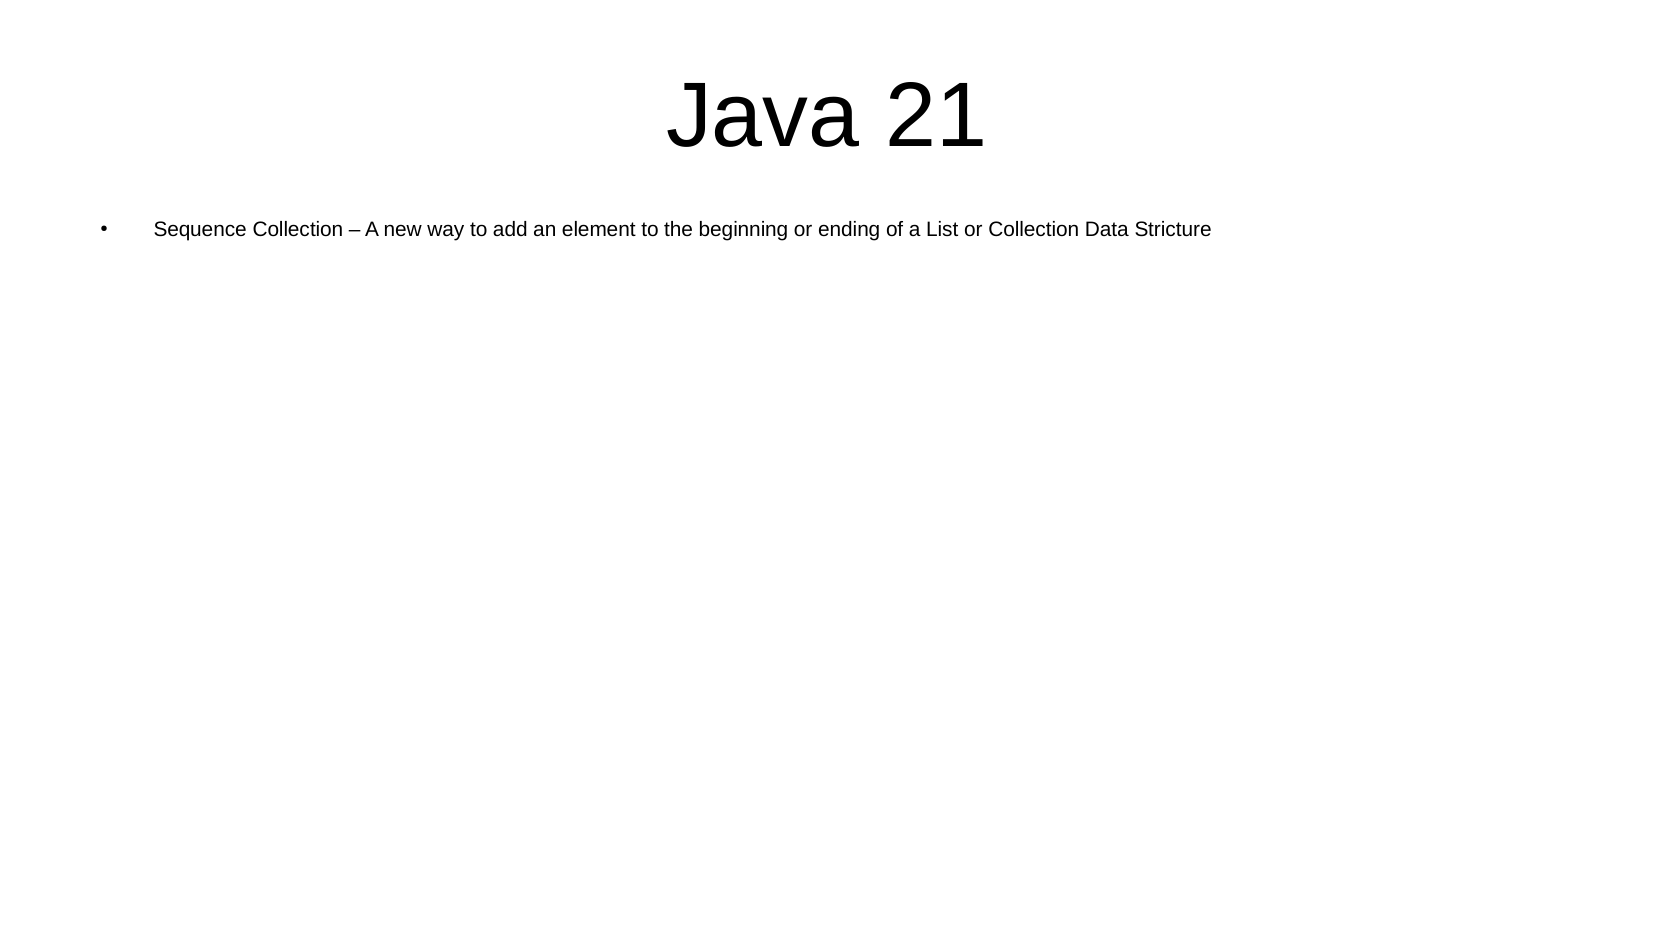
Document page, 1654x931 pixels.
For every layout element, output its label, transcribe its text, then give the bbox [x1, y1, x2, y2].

title Java 21 [82, 37, 1571, 193]
list Sequence Collection – A new way to add an element to the beginning or ending of a List or Collection Data Stricture [82, 217, 1613, 901]
